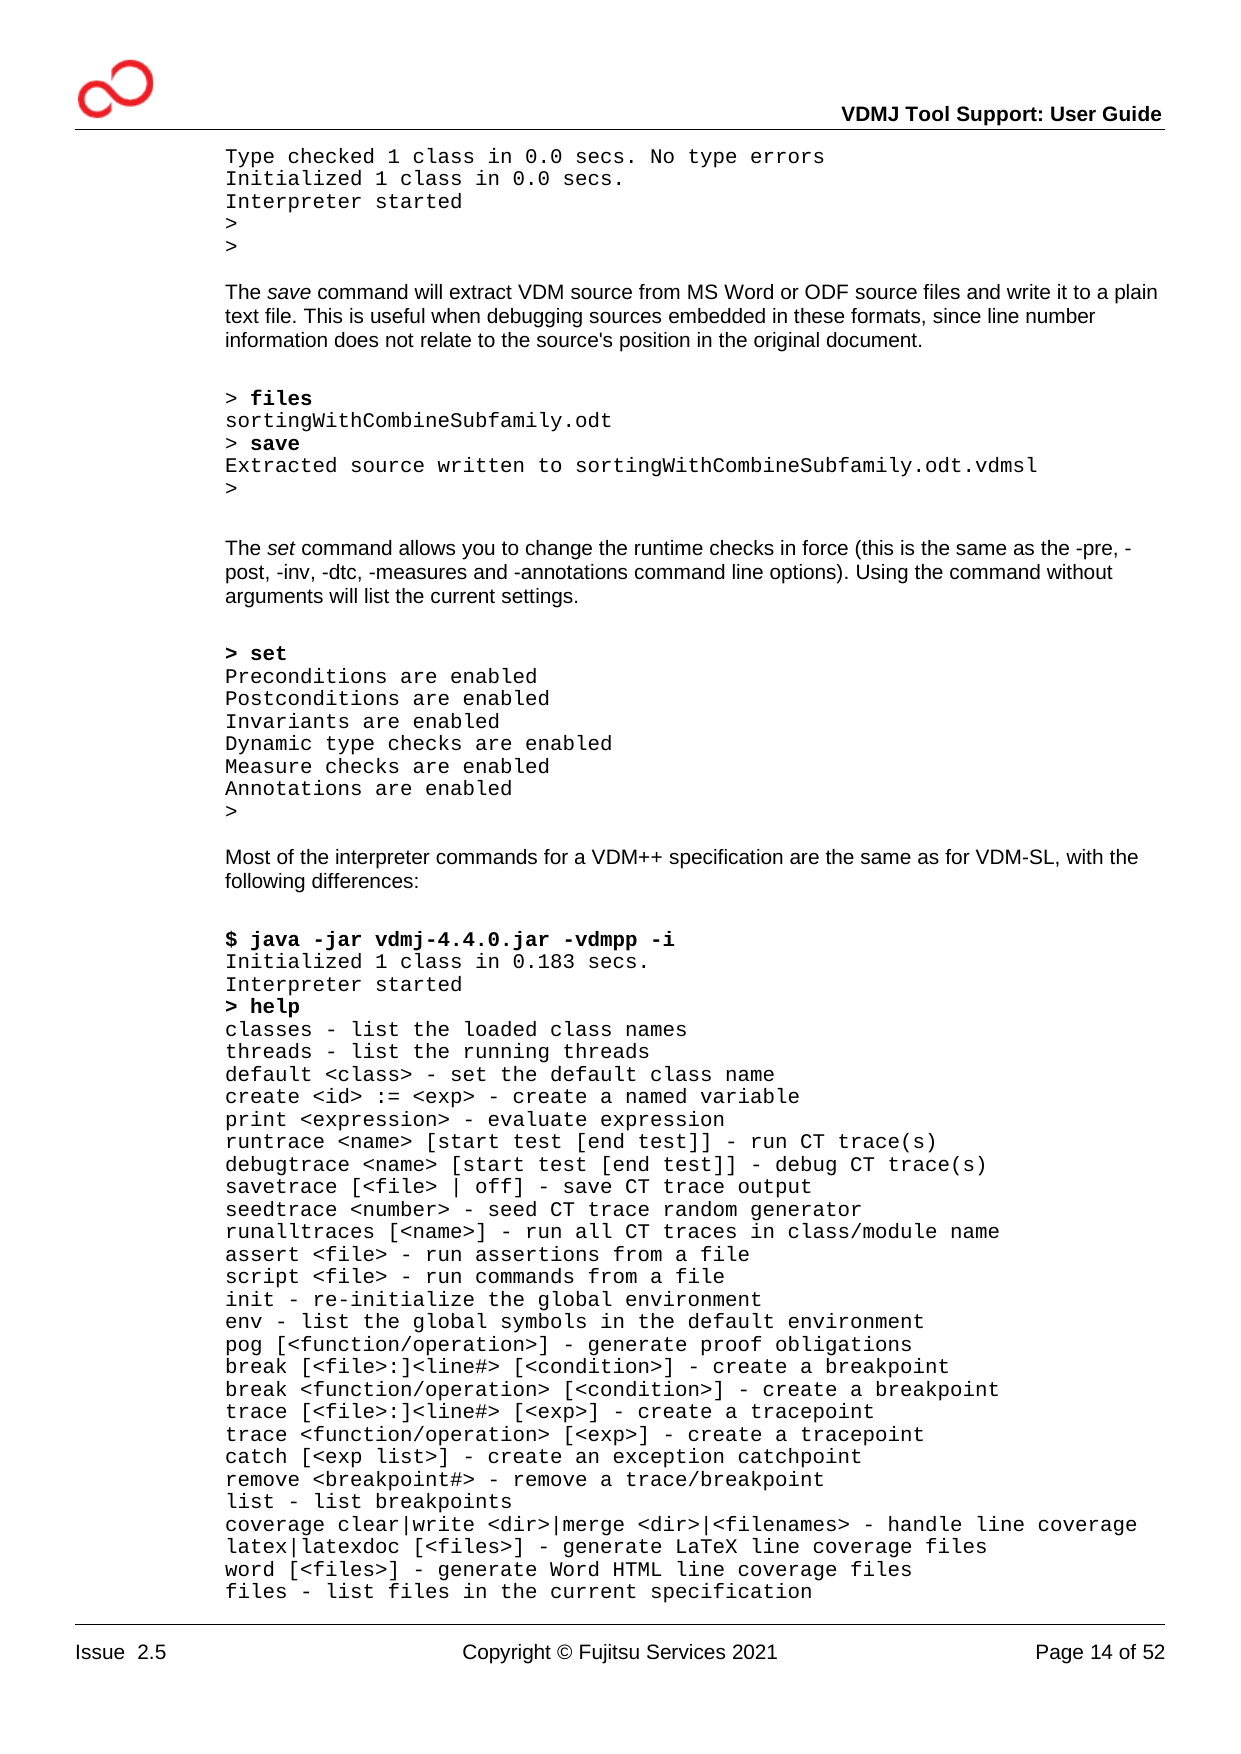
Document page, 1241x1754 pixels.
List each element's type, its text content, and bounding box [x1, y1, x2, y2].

text latex|latexdoc [<files>] - generate LaTeX line coverage files [225, 1536, 1165, 1558]
text Postconditions are enabled [225, 688, 1165, 710]
text pog [<function/operation>] - generate proof obligations [225, 1333, 1165, 1356]
text > files [225, 387, 1165, 409]
text The save command will extract VDM source from MS Word or ODF source files and write it to a plain text file. This is useful when debugging sources embedded in these formats, since line number information does not relate to the source's position in the original document. [225, 280, 1165, 352]
text Dynamic type checks are enabled [225, 733, 1165, 755]
text Most of the interpreter commands for a VDM++ specification are the same as for VDM-SL, with the following differences: [225, 845, 1165, 893]
text Measure checks are enabled [225, 755, 1165, 778]
text files - list files in the current specification [225, 1581, 1165, 1603]
text Preconditions are enabled [225, 665, 1165, 688]
picture [78, 52, 153, 128]
text > save [225, 432, 1165, 454]
text remove <breakpoint#> - remove a trace/breakpoint [225, 1468, 1165, 1491]
text > set [225, 643, 1165, 665]
text Initialized 1 class in 0.183 secs. [225, 951, 1165, 973]
text savetrace [<file> | off] - save CT trace output [225, 1176, 1165, 1198]
text env - list the global symbols in the default environment [225, 1311, 1165, 1333]
text debugtrace <name> [start test [end test]] - debug CT trace(s) [225, 1153, 1165, 1176]
text create <id> := <exp> - create a named variable [225, 1086, 1165, 1108]
text runtrace <name> [start test [end test]] - run CT trace(s) [225, 1131, 1165, 1153]
text Interpreter started [225, 973, 1165, 996]
text > help [225, 996, 1165, 1018]
text trace [<file>:]<line#> [<exp>] - create a tracepoint [225, 1401, 1165, 1423]
text The set command allows you to change the runtime checks in force (this is the same as the -pre, -post, -inv, -dtc, -measures and -annotations command line options). Using the command without arguments will list the current settings. [225, 536, 1165, 608]
text Initialized 1 class in 0.0 secs. [225, 168, 1165, 190]
text trace <function/operation> [<exp>] - create a tracepoint [225, 1423, 1165, 1446]
text $ java -jar vdmj-4.4.0.jar -vdmpp -i [225, 928, 1165, 951]
text Annotations are enabled [225, 778, 1165, 800]
text default <class> - set the default class name [225, 1063, 1165, 1086]
text break <function/operation> [<condition>] - create a breakpoint [225, 1378, 1165, 1401]
text Interpreter started [225, 190, 1165, 213]
text > [225, 213, 1165, 235]
text Type checked 1 class in 0.0 secs. No type errors [225, 145, 1165, 168]
text Extracted source written to sortingWithCombineSubfamily.odt.vdmsl [225, 454, 1165, 477]
text catch [<exp list>] - create an exception catchpoint [225, 1446, 1165, 1468]
text > [225, 800, 1165, 823]
text print <expression> - evaluate expression [225, 1108, 1165, 1131]
text classes - list the loaded class names [225, 1018, 1165, 1041]
text seedtrace <number> - seed CT trace random generator [225, 1198, 1165, 1221]
text list - list breakpoints [225, 1491, 1165, 1513]
text script <file> - run commands from a file [225, 1266, 1165, 1288]
text word [<files>] - generate Word HTML line coverage files [225, 1558, 1165, 1581]
text assert <file> - run assertions from a file [225, 1243, 1165, 1266]
text > [225, 477, 1165, 499]
text > [225, 235, 1165, 258]
text sortingWithCombineSubfamily.odt [225, 409, 1165, 432]
text coverage clear|write <dir>|merge <dir>|<filenames> - handle line coverage [225, 1513, 1165, 1536]
text Invariants are enabled [225, 710, 1165, 733]
text runalltraces [<name>] - run all CT traces in class/module name [225, 1221, 1165, 1243]
text break [<file>:]<line#> [<condition>] - create a breakpoint [225, 1356, 1165, 1378]
text init - re-initialize the global environment [225, 1288, 1165, 1311]
text threads - list the running threads [225, 1041, 1165, 1063]
